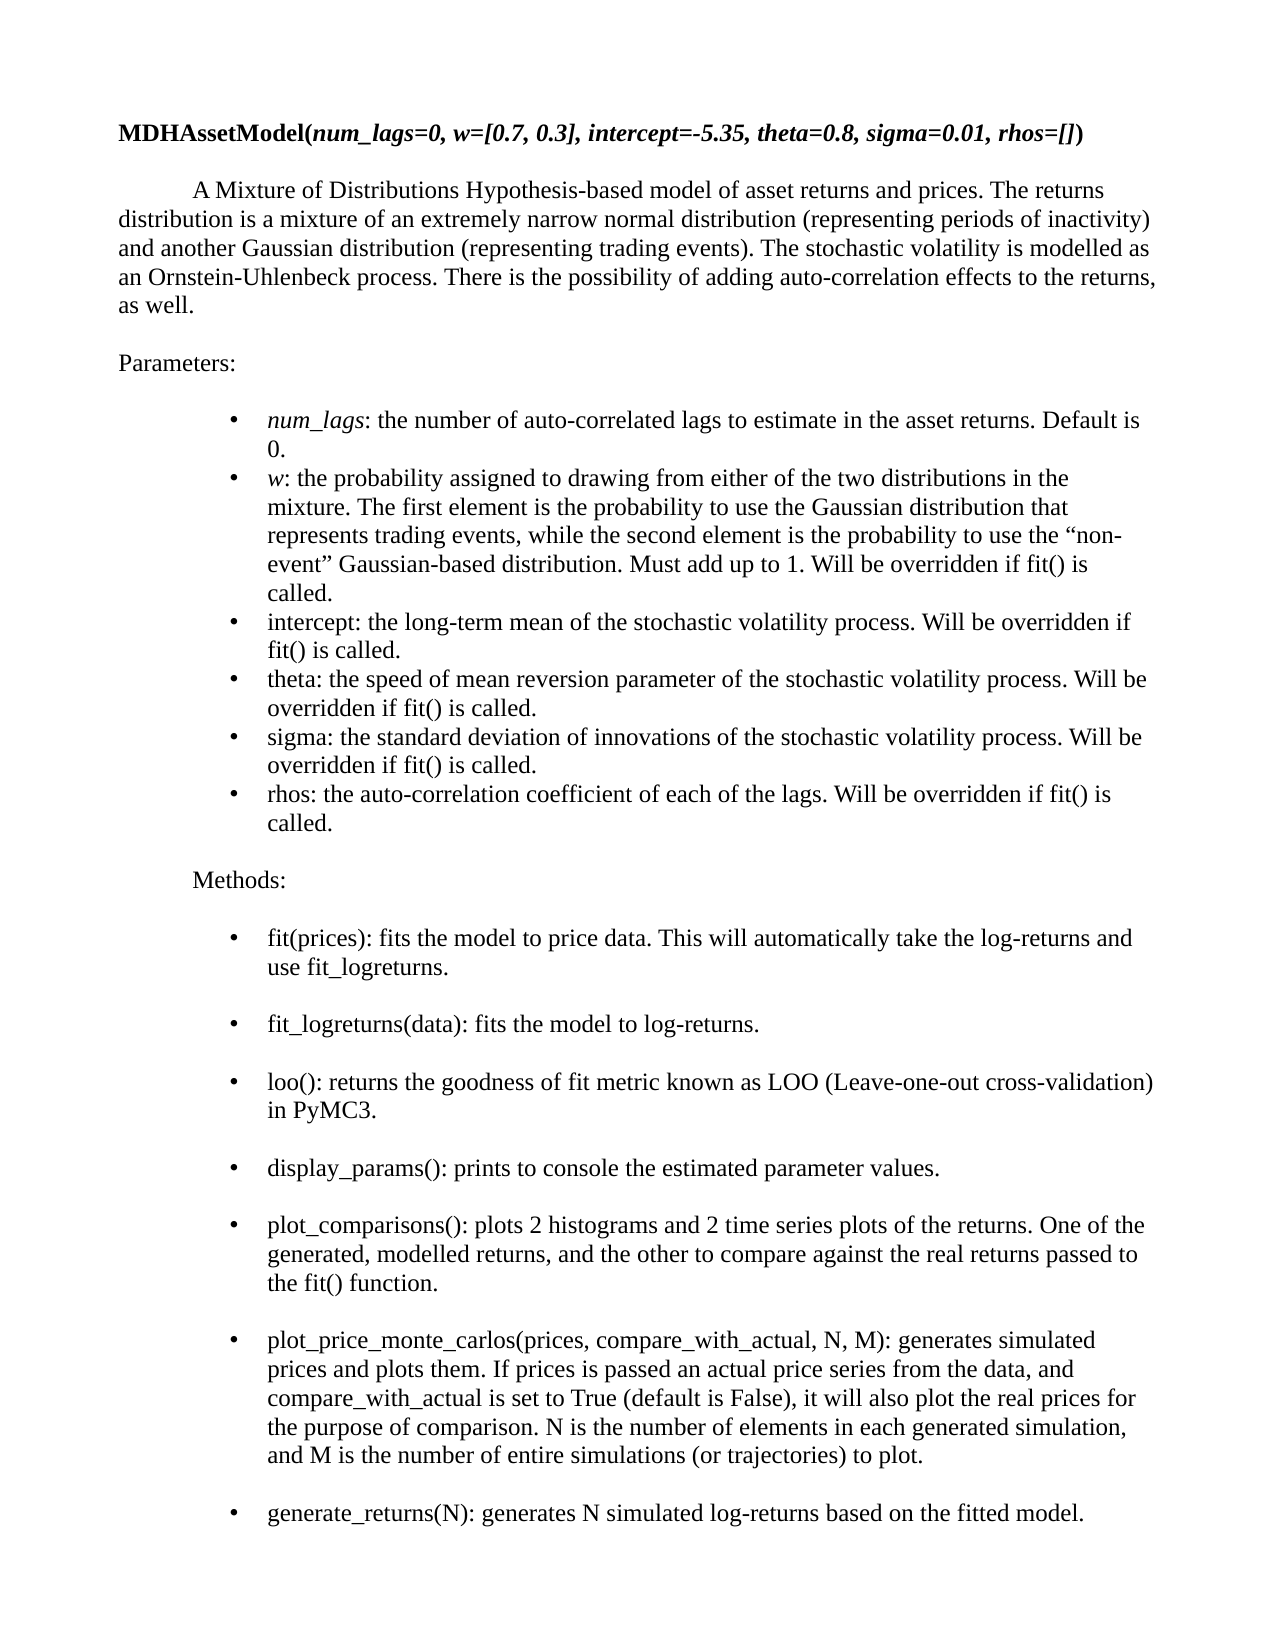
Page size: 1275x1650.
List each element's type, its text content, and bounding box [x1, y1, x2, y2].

list theta: the speed of mean reversion parameter of the stochastic volatility process. Will be overridden if fit() is called. [229, 664, 1157, 722]
text A Mixture of Distributions Hypothesis-based model of asset returns and prices. The returns distribution is a mixture of an extremely narrow normal distribution (representing periods of inactivity) and another Gaussian distribution (representing trading events). The stochastic volatility is modelled as an Ornstein-Uhlenbeck process. There is the possibility of adding auto-correlation effects to the returns, as well. [118, 176, 1157, 319]
list generate_returns(N): generates N simulated log-returns based on the fitted model. [229, 1498, 1157, 1527]
list rhos: the auto-correlation coefficient of each of the lags. Will be overridden if fit() is called. [229, 779, 1157, 837]
list display_params(): prints to console the estimated parameter values. [229, 1153, 1157, 1182]
text Methods: [118, 866, 1157, 894]
text MDHAssetModel(num_lags=0, w=[0.7, 0.3], intercept=-5.35, theta=0.8, sigma=0.01, rhos=[]) [118, 118, 1157, 147]
list fit(prices): fits the model to price data. This will automatically take the log-returns and use fit_logreturns. [229, 923, 1157, 981]
list loo(): returns the goodness of fit metric known as LOO (Leave-one-out cross-validation) in PyMC3. [229, 1067, 1157, 1124]
list w: the probability assigned to drawing from either of the two distributions in the mixture. The first element is the probability to use the Gaussian distribution that represents trading events, while the second element is the probability to use the “non-event” Gaussian-based distribution. Must add up to 1. Will be overridden if fit() is called. [229, 463, 1157, 607]
list fit_logreturns(data): fits the model to log-returns. [229, 1009, 1157, 1038]
list plot_comparisons(): plots 2 histograms and 2 time series plots of the returns. One of the generated, modelled returns, and the other to compare against the real returns passed to the fit() function. [229, 1211, 1157, 1297]
list sigma: the standard deviation of innovations of the stochastic volatility process. Will be overridden if fit() is called. [229, 722, 1157, 779]
list intercept: the long-term mean of the stochastic volatility process. Will be overridden if fit() is called. [229, 607, 1157, 664]
list num_lags: the number of auto-correlated lags to estimate in the asset returns. Default is 0. [229, 406, 1157, 463]
list plot_price_monte_carlos(prices, compare_with_actual, N, M): generates simulated prices and plots them. If prices is passed an actual price series from the data, and compare_with_actual is set to True (default is False), it will also plot the real prices for the purpose of comparison. N is the number of elements in each generated simulation, and M is the number of entire simulations (or trajectories) to plot. [229, 1326, 1157, 1469]
text Parameters: [118, 348, 1157, 377]
